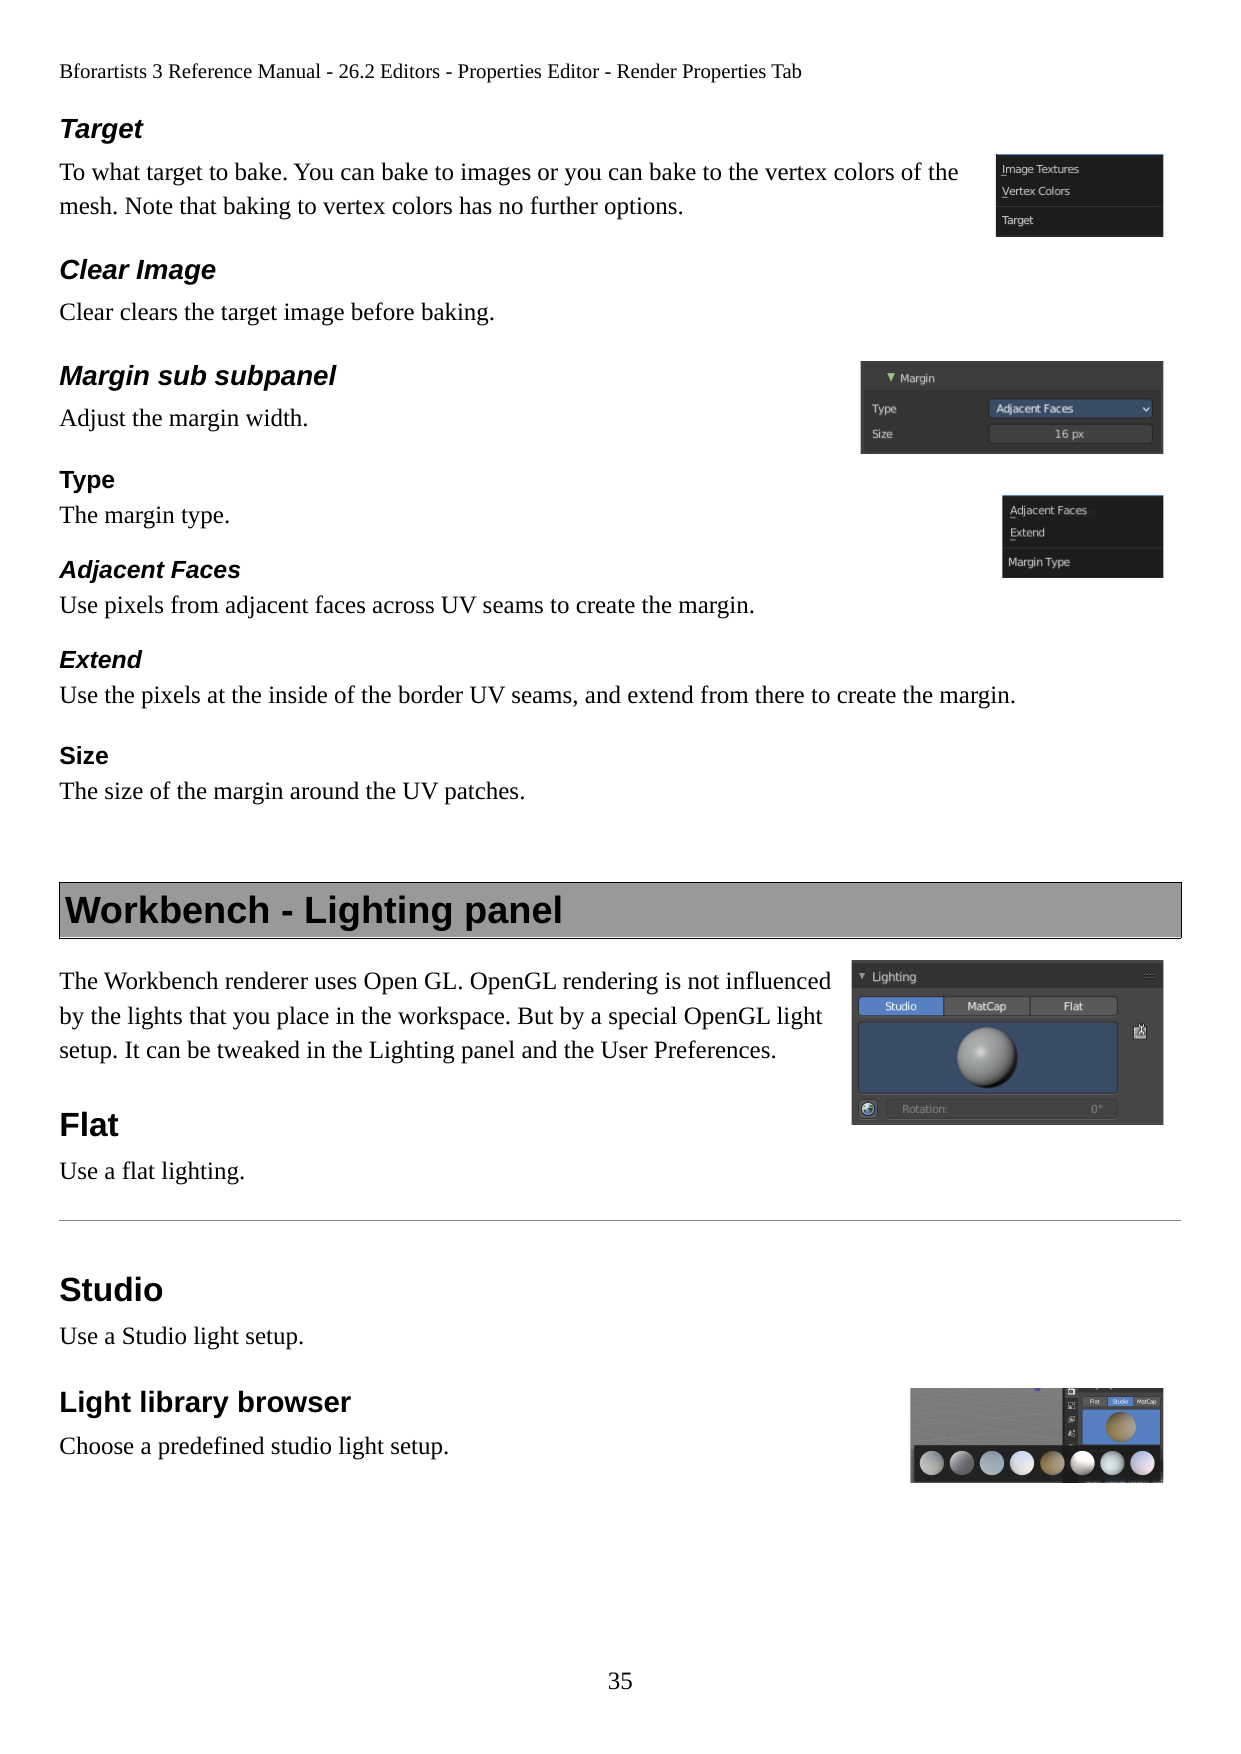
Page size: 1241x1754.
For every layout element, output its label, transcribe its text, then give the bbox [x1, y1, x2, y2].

text Use pixels from adjacent faces across UV seams to create the margin. [59, 590, 1181, 618]
subtitle Margin sub subpanel [59, 359, 1181, 391]
text Clear clears the target image before baking. [59, 297, 1181, 326]
subtitle Extend [59, 645, 1181, 674]
text Choose a predefined studio light setup. [59, 1431, 910, 1460]
text The size of the margin around the UV patches. [59, 776, 1181, 805]
picture [910, 1388, 1164, 1483]
text Use a flat lighting. [59, 1156, 1181, 1185]
text The Workbench renderer uses Open GL. OpenGL rendering is not influenced by the lights that you place in the workspace. But by a special OpenGL light setup. It can be tweaked in the Lighting panel and the User Preferences. [59, 966, 851, 1064]
text Use a Studio light setup. [59, 1321, 1181, 1350]
text Use the pixels at the inside of the border UV seams, and extend from there to create the margin. [59, 680, 1181, 709]
text The margin type. [59, 500, 1002, 528]
subtitle Size [59, 741, 1181, 770]
subtitle Type [59, 465, 1181, 493]
text To what target to bake. You can bake to images or you can bake to the vertex colors of the mesh. Note that baking to vertex colors has no further options. [59, 157, 995, 220]
picture [851, 960, 1164, 1125]
subtitle Flat [59, 1105, 1181, 1144]
subtitle Clear Image [59, 253, 1181, 285]
picture [1002, 495, 1164, 578]
table_header Workbench - Lighting panel [60, 883, 1181, 937]
text Adjust the margin width. [59, 403, 860, 432]
text [1164, 403, 1181, 432]
subtitle Adjacent Faces [59, 555, 1181, 583]
picture [995, 154, 1164, 237]
subtitle Light library browser [59, 1385, 1181, 1419]
subtitle Studio [59, 1270, 1181, 1309]
picture [860, 361, 1164, 454]
subtitle Target [59, 113, 1181, 144]
text [1164, 500, 1181, 528]
